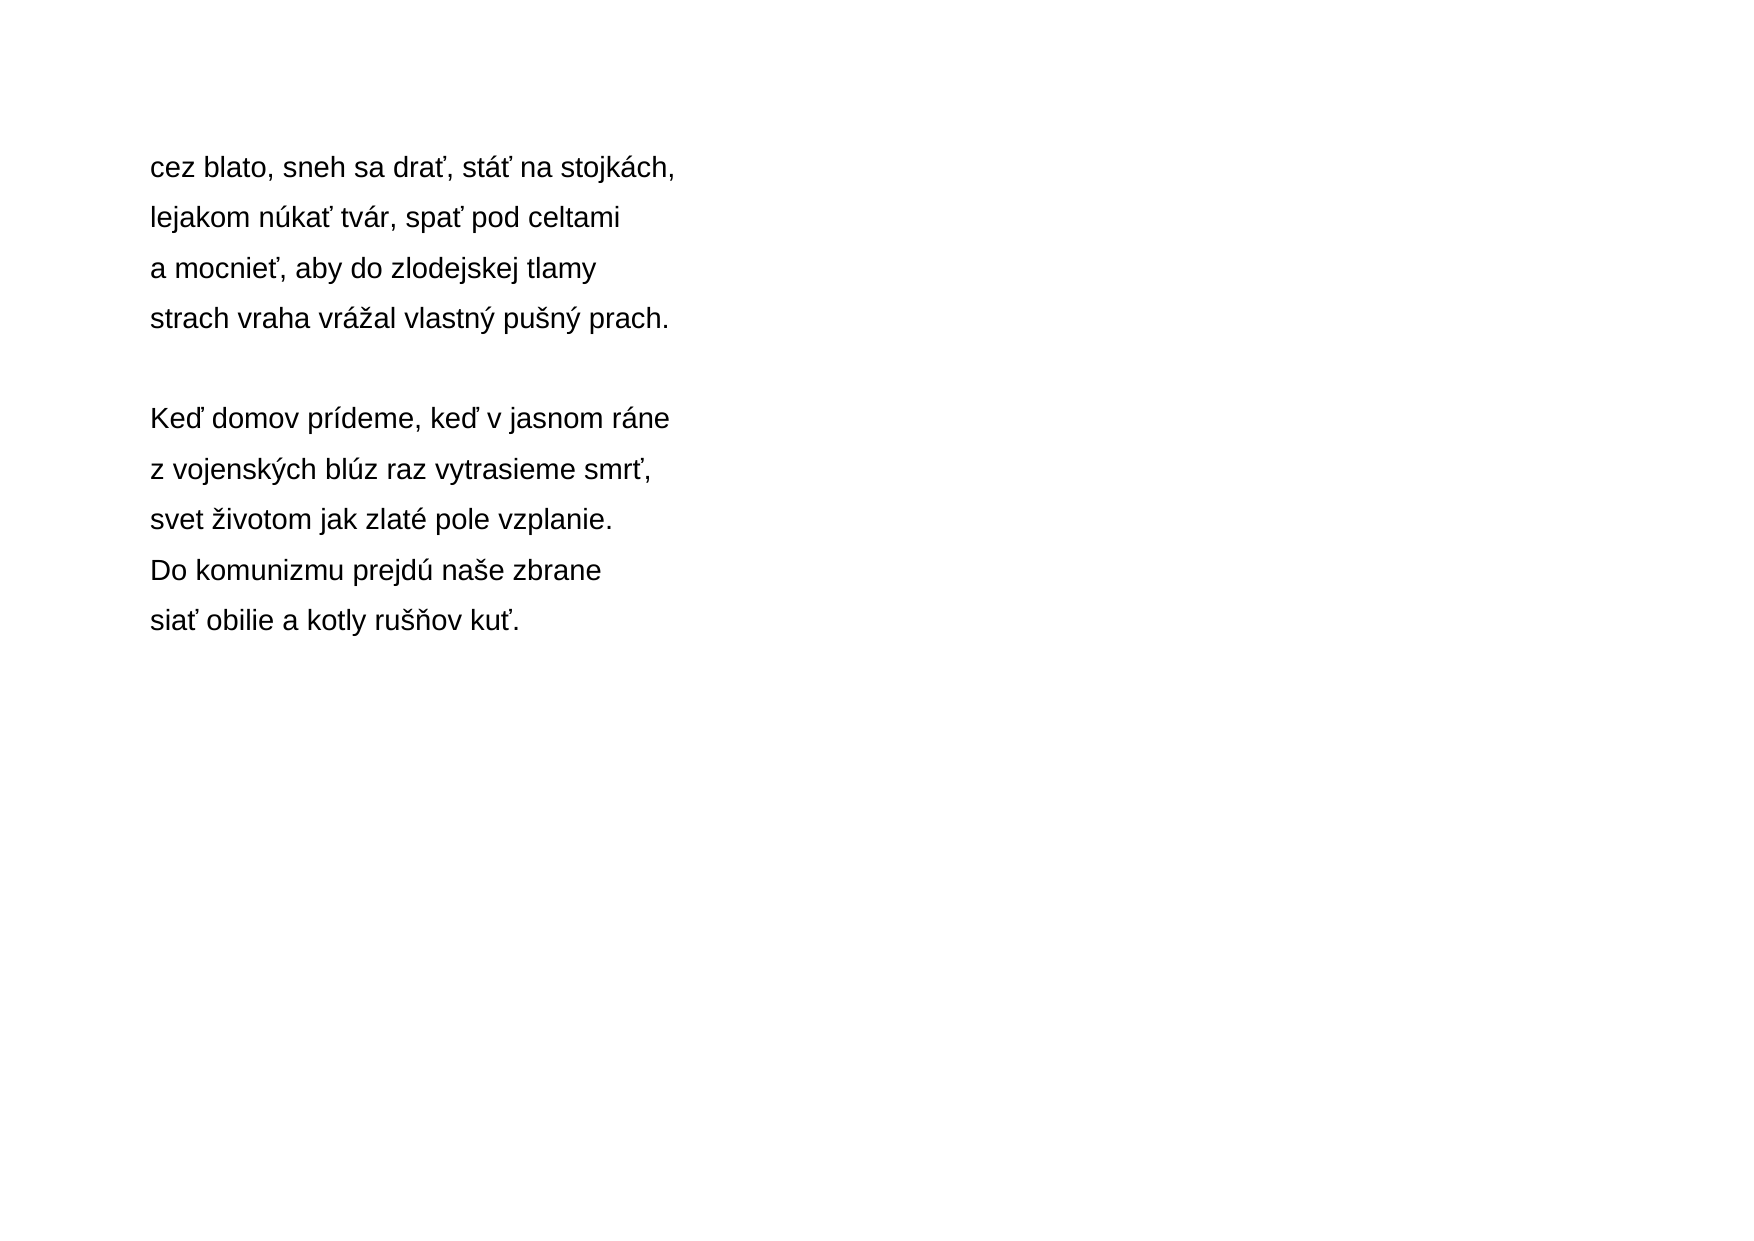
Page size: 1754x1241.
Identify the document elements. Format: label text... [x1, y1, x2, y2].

text z vojenských blúz raz vytrasieme smrť, [150, 452, 1243, 485]
text svet životom jak zlaté pole vzplanie. [150, 502, 1243, 536]
text Keď domov prídeme, keď v jasnom ráne [150, 402, 1243, 435]
text cez blato, sneh sa drať, stáť na stojkách, [150, 150, 1243, 183]
text a mocnieť, aby do zlodejskej tlamy [150, 251, 1243, 284]
text strach vraha vrážal vlastný pušný prach. [150, 301, 1243, 334]
text lejakom núkať tvár, spať pod celtami [150, 200, 1243, 234]
text Do komunizmu prejdú naše zbrane [150, 552, 1243, 586]
text siať obilie a kotly rušňov kuť. [150, 603, 1243, 636]
